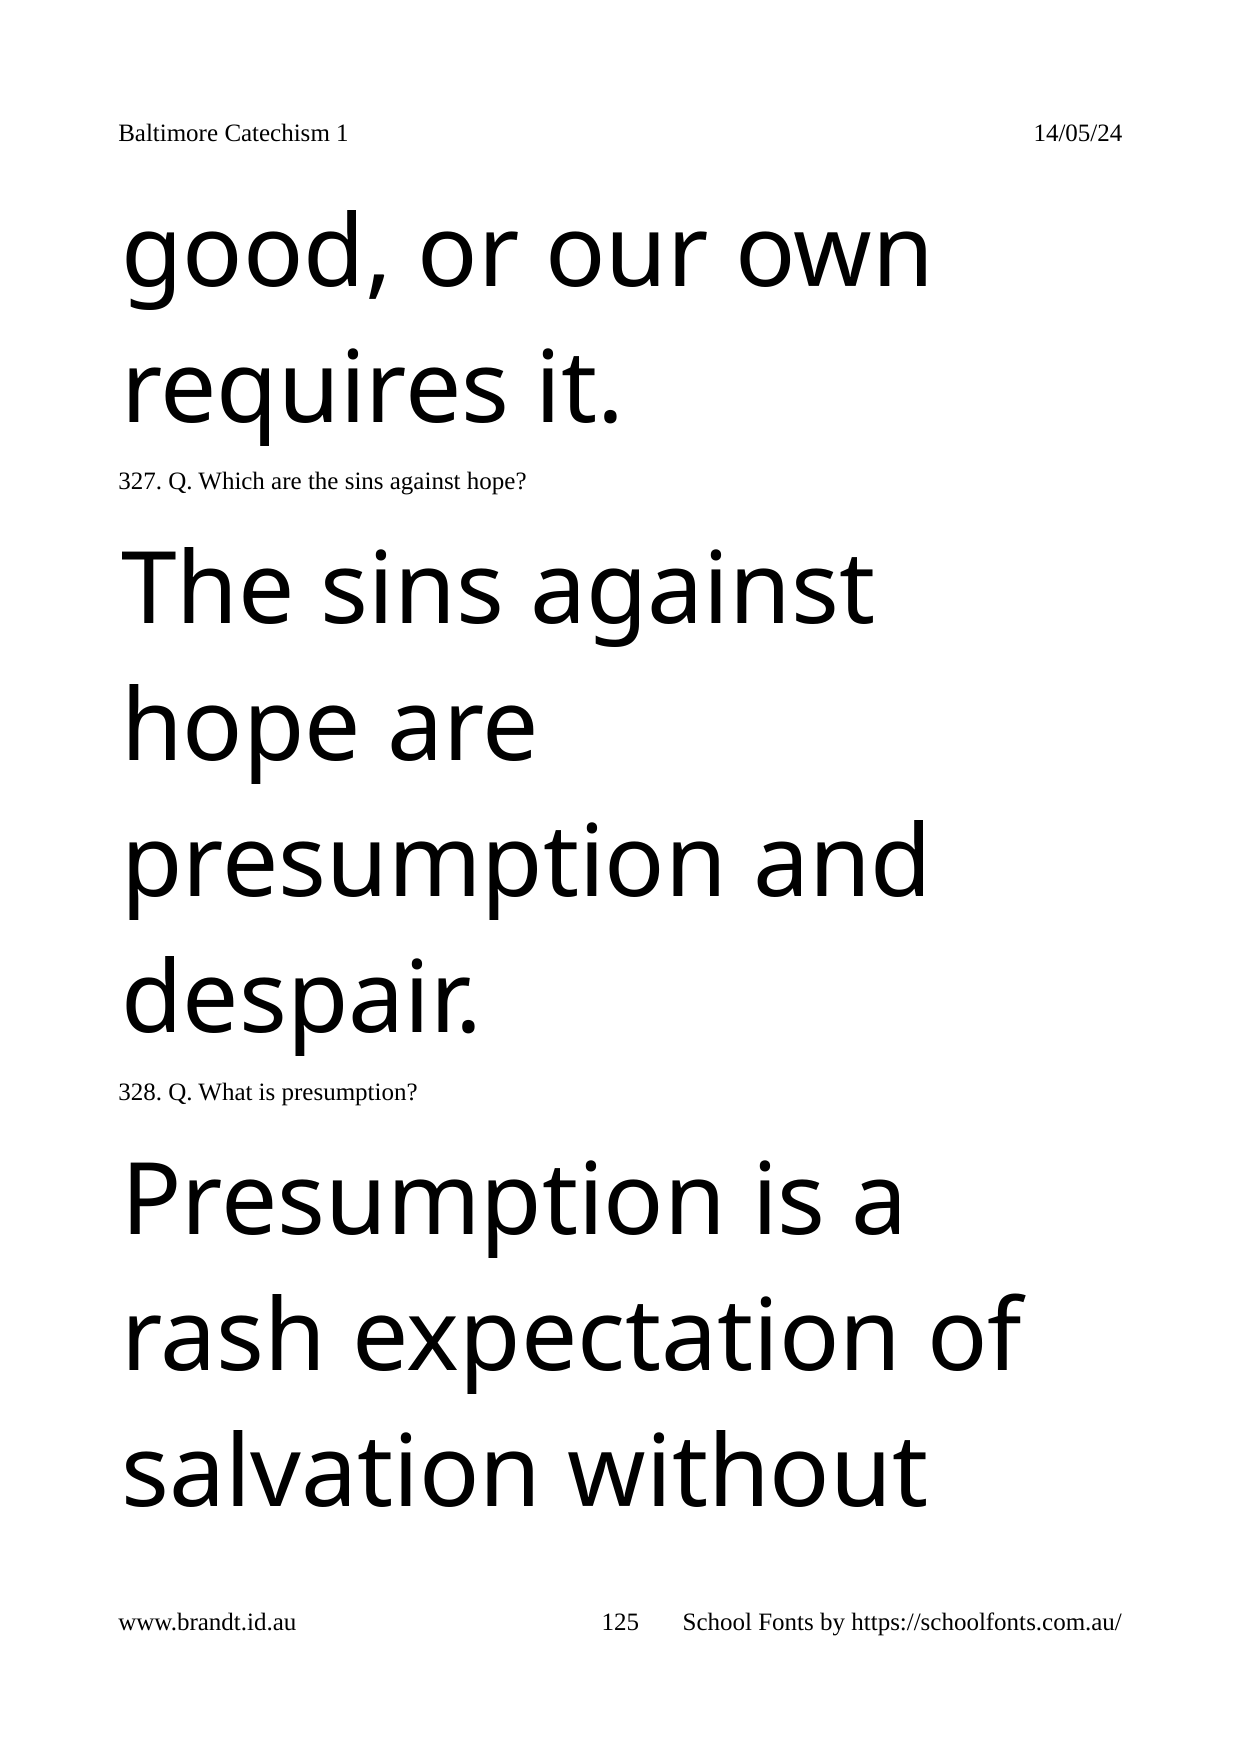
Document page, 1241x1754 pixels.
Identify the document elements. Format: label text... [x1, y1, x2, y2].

text The sins against hope are presumption and despair. [118, 514, 1122, 1065]
text Presumption is a rash expectation of salvation without [118, 1124, 1122, 1539]
text 328. Q. What is presumption? [118, 1077, 1122, 1105]
text 327. Q. Which are the sins against hope? [118, 466, 1122, 495]
text good, or our own requires it. [118, 176, 1122, 455]
